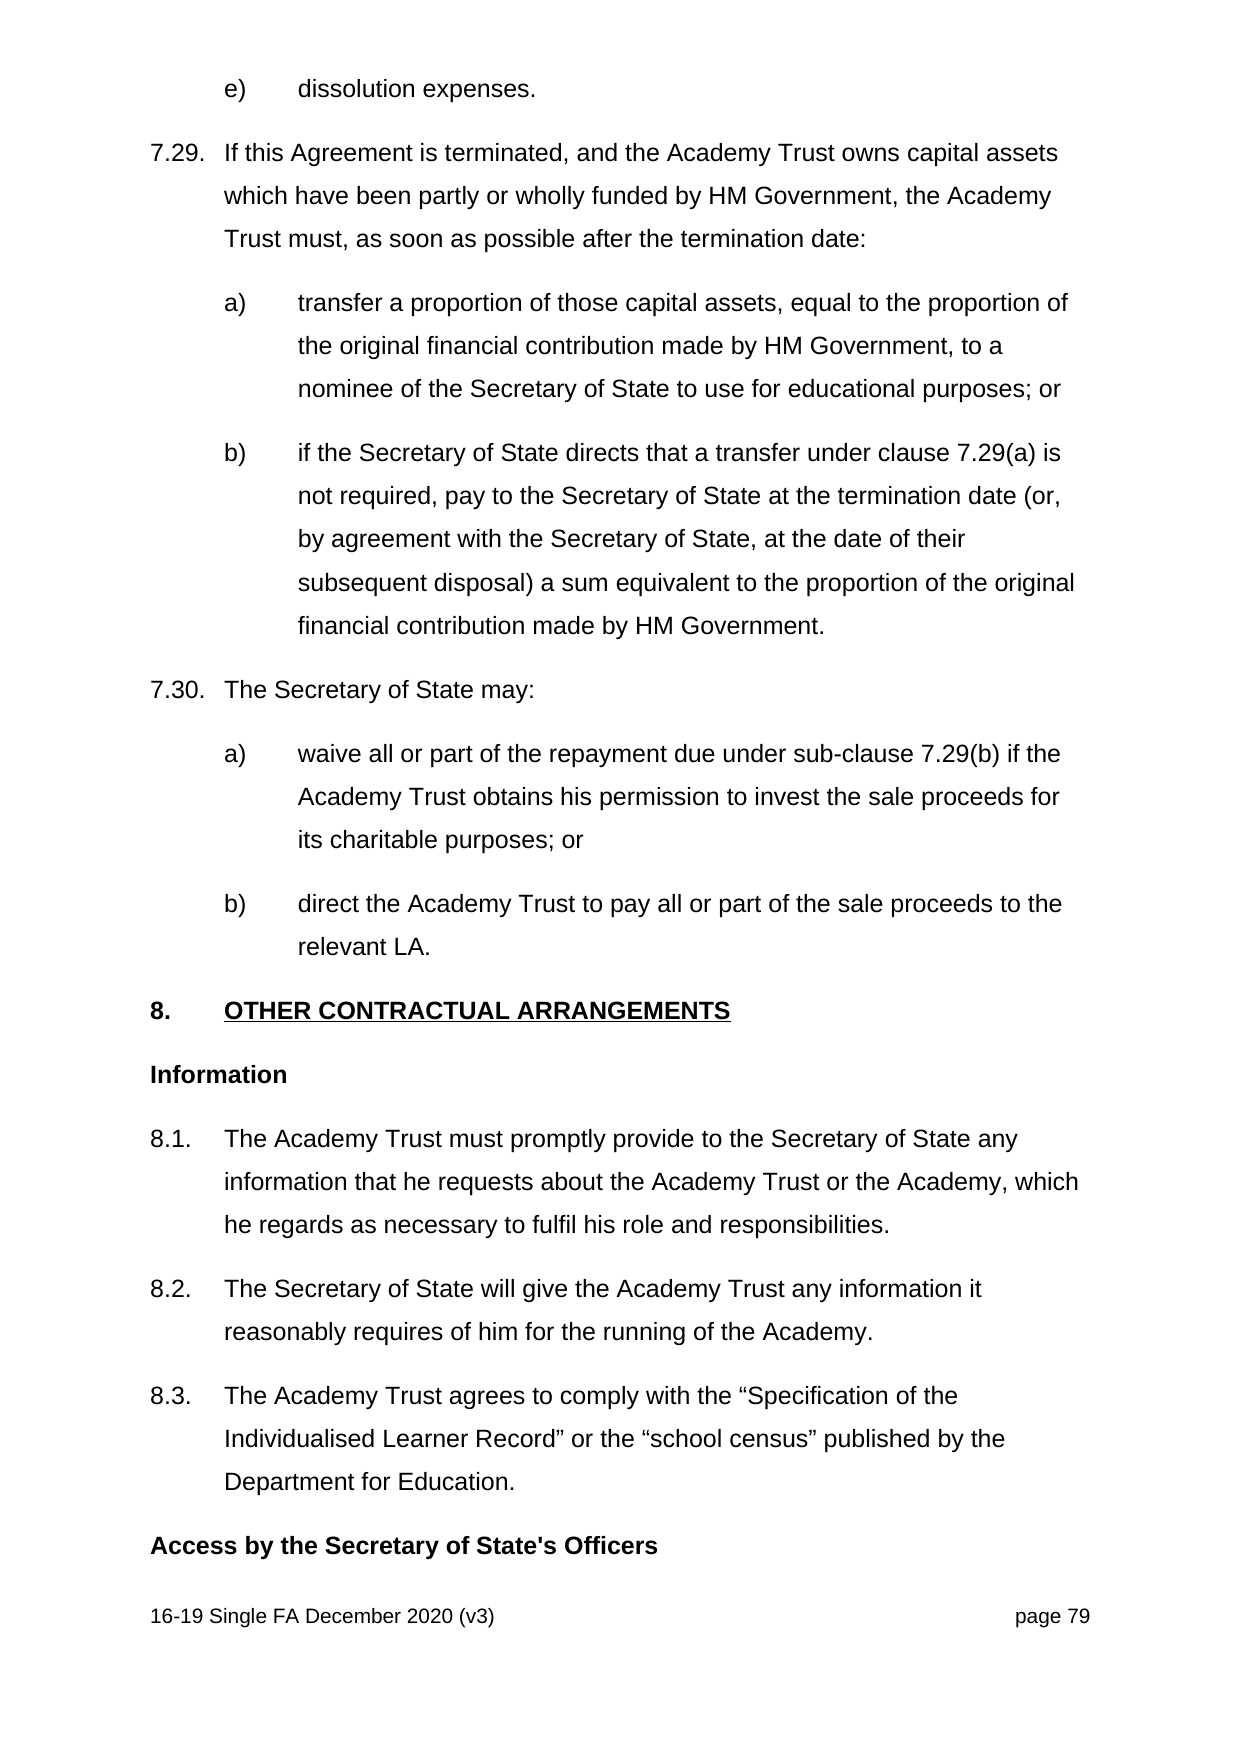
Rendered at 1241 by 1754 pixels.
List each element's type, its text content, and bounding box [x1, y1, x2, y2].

subtitle Information [150, 1060, 1090, 1088]
list dissolution expenses. [224, 74, 1090, 102]
list if the Secretary of State directs that a transfer under clause 7.29(a) is not required, pay to the Secretary of State at the termination date (or, by agreement with the Secretary of State, at the date of their subsequent disposal) a sum equivalent to the proportion of the original financial contribution made by HM Government. [224, 438, 1090, 639]
list The Secretary of State will give the Academy Trust any information it reasonably requires of him for the running of the Academy. [150, 1274, 1090, 1346]
list If this Agreement is terminated, and the Academy Trust owns capital assets which have been partly or wholly funded by HM Government, the Academy Trust must, as soon as possible after the termination date: [150, 138, 1090, 253]
list direct the Academy Trust to pay all or part of the sale proceeds to the relevant LA. [224, 889, 1090, 961]
list The Academy Trust must promptly provide to the Secretary of State any information that he requests about the Academy Trust or the Academy, which he regards as necessary to fulfil his role and responsibilities. [150, 1124, 1090, 1239]
list The Secretary of State may: [150, 674, 1090, 703]
subtitle Access by the Secretary of State's Officers [150, 1531, 1090, 1560]
list OTHER CONTRACTUAL ARRANGEMENTS [150, 996, 1090, 1024]
list waive all or part of the repayment due under sub-clause 7.29(b) if the Academy Trust obtains his permission to invest the sale proceeds for its charitable purposes; or [224, 738, 1090, 853]
list The Academy Trust agrees to comply with the “Specification of the Individualised Learner Record” or the “school census” published by the Department for Education. [150, 1381, 1090, 1496]
list transfer a proportion of those capital assets, equal to the proportion of the original financial contribution made by HM Government, to a nominee of the Secretary of State to use for educational purposes; or [224, 288, 1090, 403]
